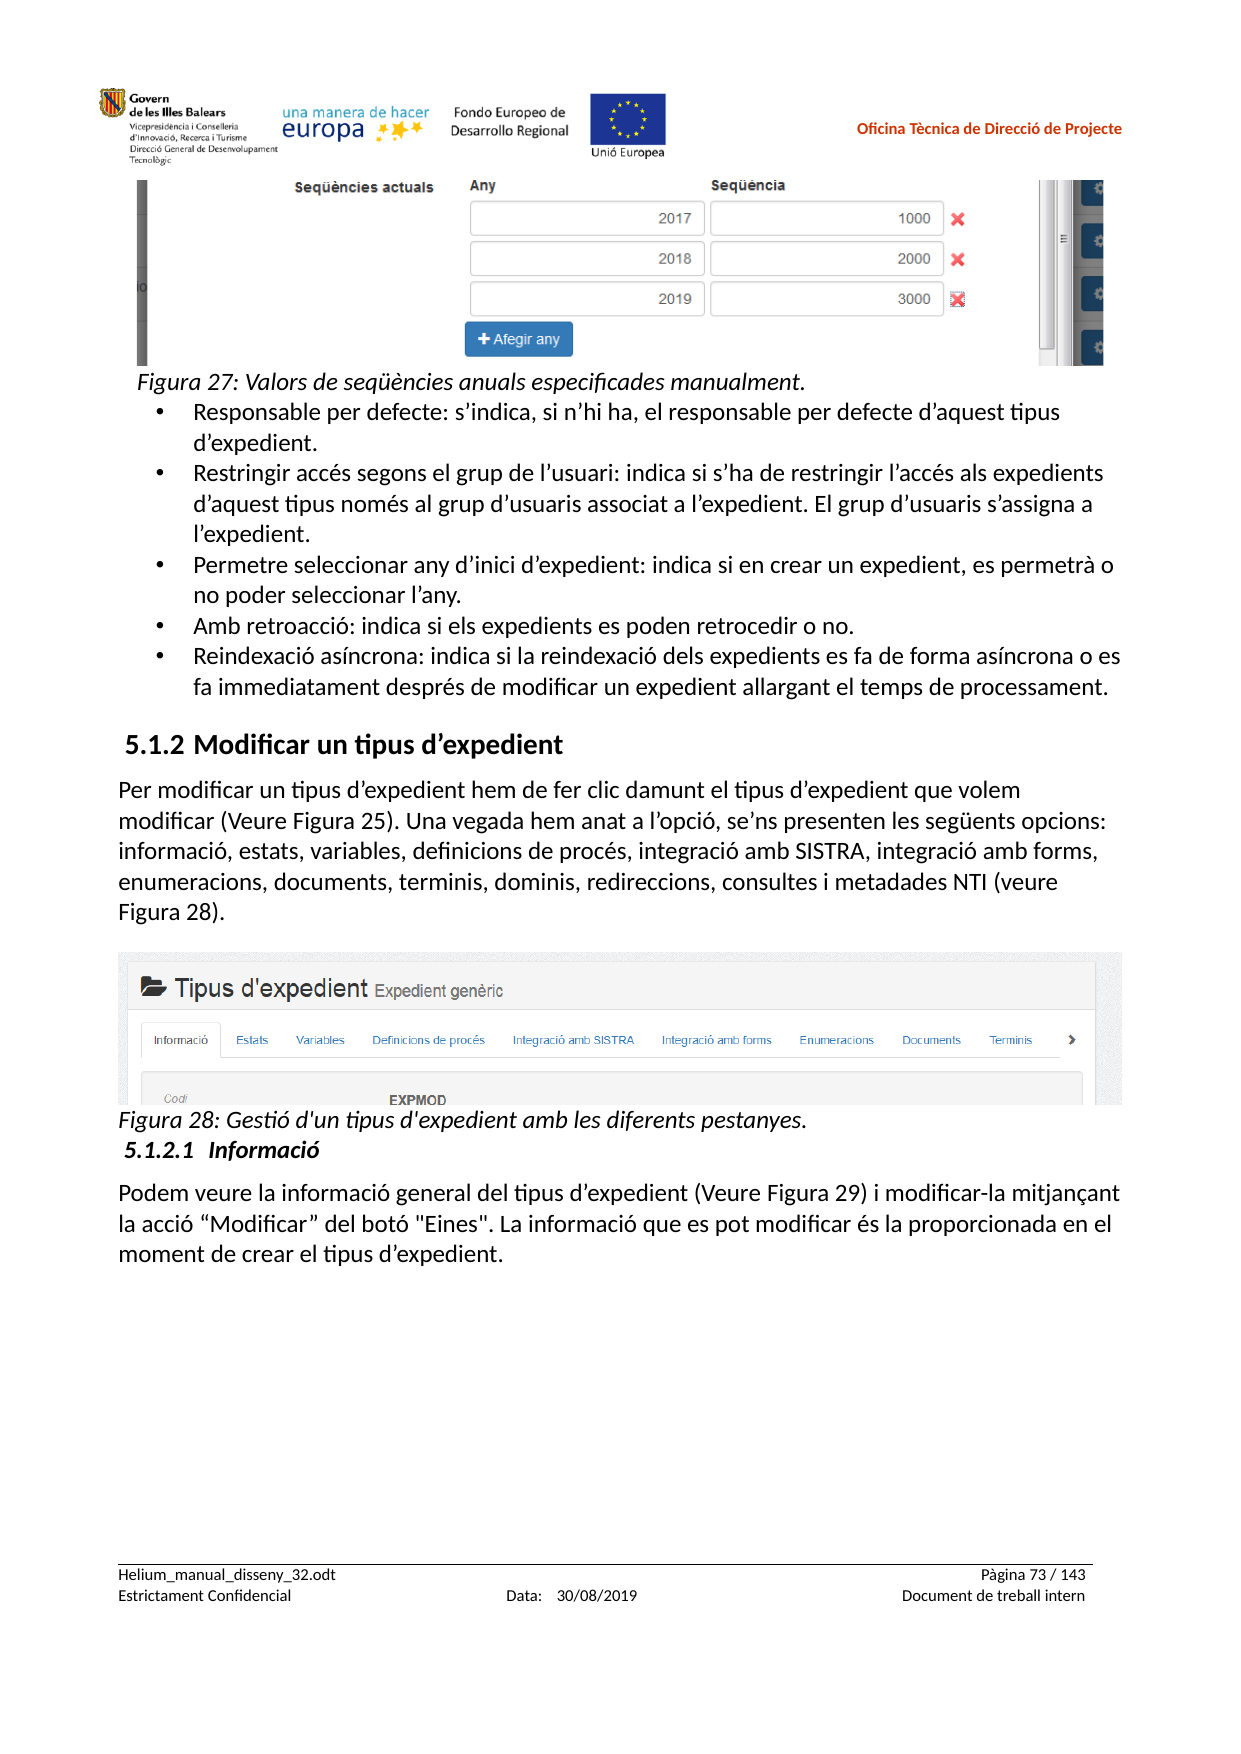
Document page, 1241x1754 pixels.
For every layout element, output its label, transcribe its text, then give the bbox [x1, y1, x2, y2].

list Responsable per defecte: s’indica, si n’hi ha, el responsable per defecte d’aquest tipus d’expedient. [137, 168, 1122, 457]
picture [99, 87, 668, 166]
list Amb retroacció: indica si els expedients es poden retrocedir o no. [156, 610, 1122, 640]
list Figura 27: Valors de seqüències anuals especificades manualment. [137, 366, 1103, 396]
text Per modificar un tipus d’expedient hem de fer clic damunt el tipus d’expedient que volem modificar (Veure Figura 25). Una vegada hem anat a l’opció, se’ns presenten les següents opcions: informació, estats, variables, definicions de procés, integració amb SISTRA, integració amb forms, enumeracions, documents, terminis, dominis, redireccions, consultes i metadades NTI (veure Figura 28). [118, 774, 1122, 927]
picture [136, 180, 1104, 366]
subtitle Modificar un tipus d’expedient [118, 726, 1122, 762]
text Podem veure la informació general del tipus d’expedient (Veure Figura 29) i modificar-la mitjançant la acció “Modificar” del botó "Eines". La informació que es pot modificar és la proporcionada en el moment de crear el tipus d’expedient. [118, 1177, 1122, 1269]
list Restringir accés segons el grup de l’usuari: indica si s’ha de restringir l’accés als expedients d’aquest tipus només al grup d’usuaris associat a l’expedient. El grup d’usuaris s’assigna a l’expedient. [156, 457, 1122, 549]
list Reindexació asíncrona: indica si la reindexació dels expedients es fa de forma asíncrona o es fa immediatament després de modificar un expedient allargant el temps de processament. [156, 640, 1122, 701]
text Figura 28: Gestió d'un tipus d'expedient amb les diferents pestanyes. [118, 1105, 1122, 1135]
subtitle Informació [118, 1135, 1122, 1165]
list Permetre seleccionar any d’inici d’expedient: indica si en crear un expedient, es permetrà o no poder seleccionar l’any. [156, 549, 1122, 610]
picture [118, 952, 1123, 1105]
